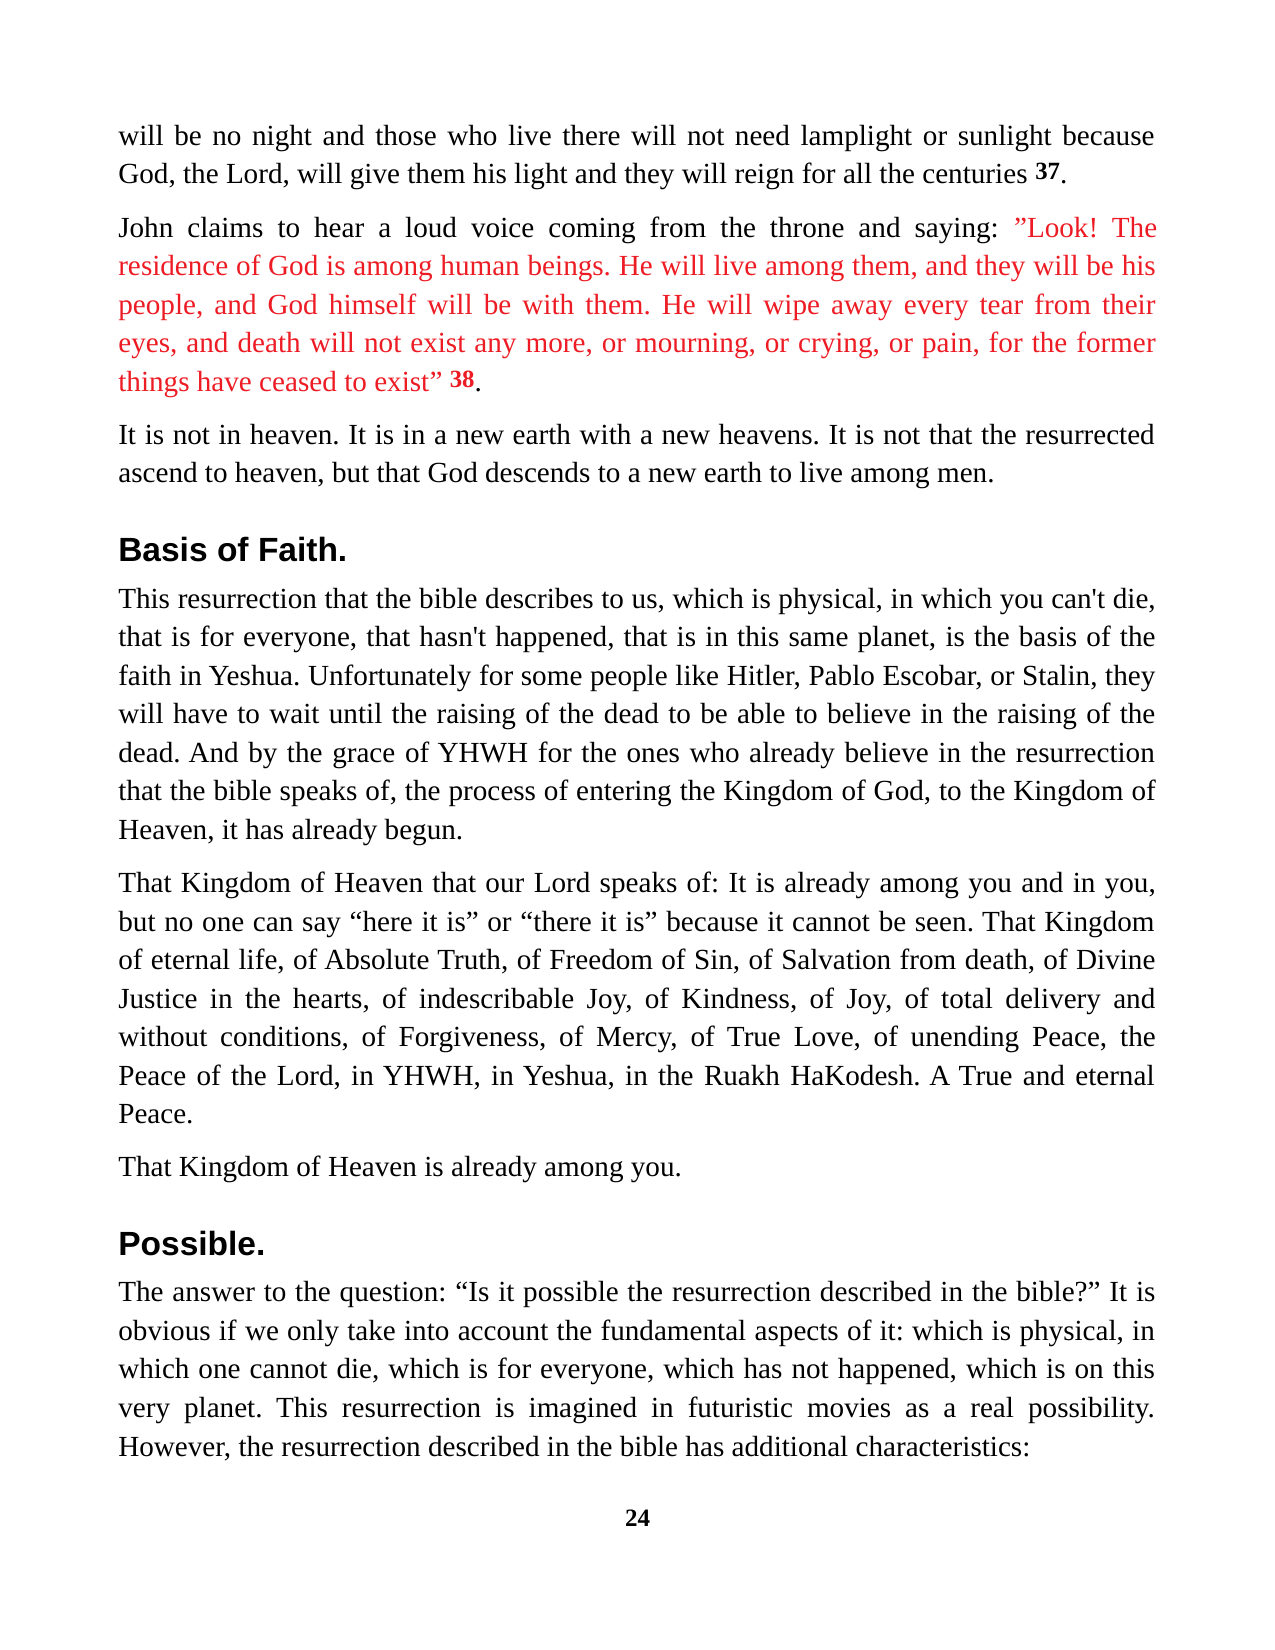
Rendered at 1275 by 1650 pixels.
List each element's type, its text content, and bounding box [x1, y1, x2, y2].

text It is not in heaven. It is in a new earth with a new heavens. It is not that the resurrected ascend to heaven, but that God descends to a new earth to live among men. [118, 417, 1157, 489]
text That Kingdom of Heaven that our Lord speaks of: It is already among you and in you, but no one can say “here it is” or “there it is” because it cannot be seen. That Kingdom of eternal life, of Absolute Truth, of Freedom of Sin, of Salvation from death, of Divine Justice in the hearts, of indescribable Joy, of Kindness, of Joy, of total delivery and without conditions, of Forgiveness, of Mercy, of True Love, of unending Peace, the Peace of the Lord, in YHWH, in Yeshua, in the Ruakh HaKodesh. A True and eternal Peace. [118, 865, 1157, 1130]
subtitle Possible. [118, 1223, 1157, 1262]
text John claims to hear a loud voice coming from the throne and saying: ”Look! The residence of God is among human beings. He will live among them, and they will be his people, and God himself will be with them. He will wipe away every tear from their eyes, and death will not exist any more, or mourning, or crying, or pain, for the former things have ceased to exist” . [118, 210, 1157, 397]
text That Kingdom of Heaven is already among you. [118, 1149, 1157, 1183]
text will be no night and those who live there will not need lamplight or sunlight because God, the Lord, will give them his light and they will reign for all the centuries . [118, 118, 1157, 190]
text This resurrection that the bible describes to us, which is physical, in which you can't die, that is for everyone, that hasn't happened, that is in this same planet, is the basis of the faith in Yeshua. Unfortunately for some people like Hitler, Pablo Escobar, or Stalin, they will have to wait until the raising of the dead to be able to believe in the raising of the dead. And by the grace of YHWH for the ones who already believe in the resurrection that the bible speaks of, the process of entering the Kingdom of God, to the Kingdom of Heaven, it has already begun. [118, 581, 1157, 846]
text The answer to the question: “Is it possible the resurrection described in the bible?” It is obvious if we only take into account the fundamental aspects of it: which is physical, in which one cannot die, which is for everyone, which has not happened, which is on this very planet. This resurrection is imagined in futuristic movies as a real possibility. However, the resurrection described in the bible has additional characteristics: [118, 1274, 1157, 1462]
subtitle Basis of Faith. [118, 529, 1157, 568]
